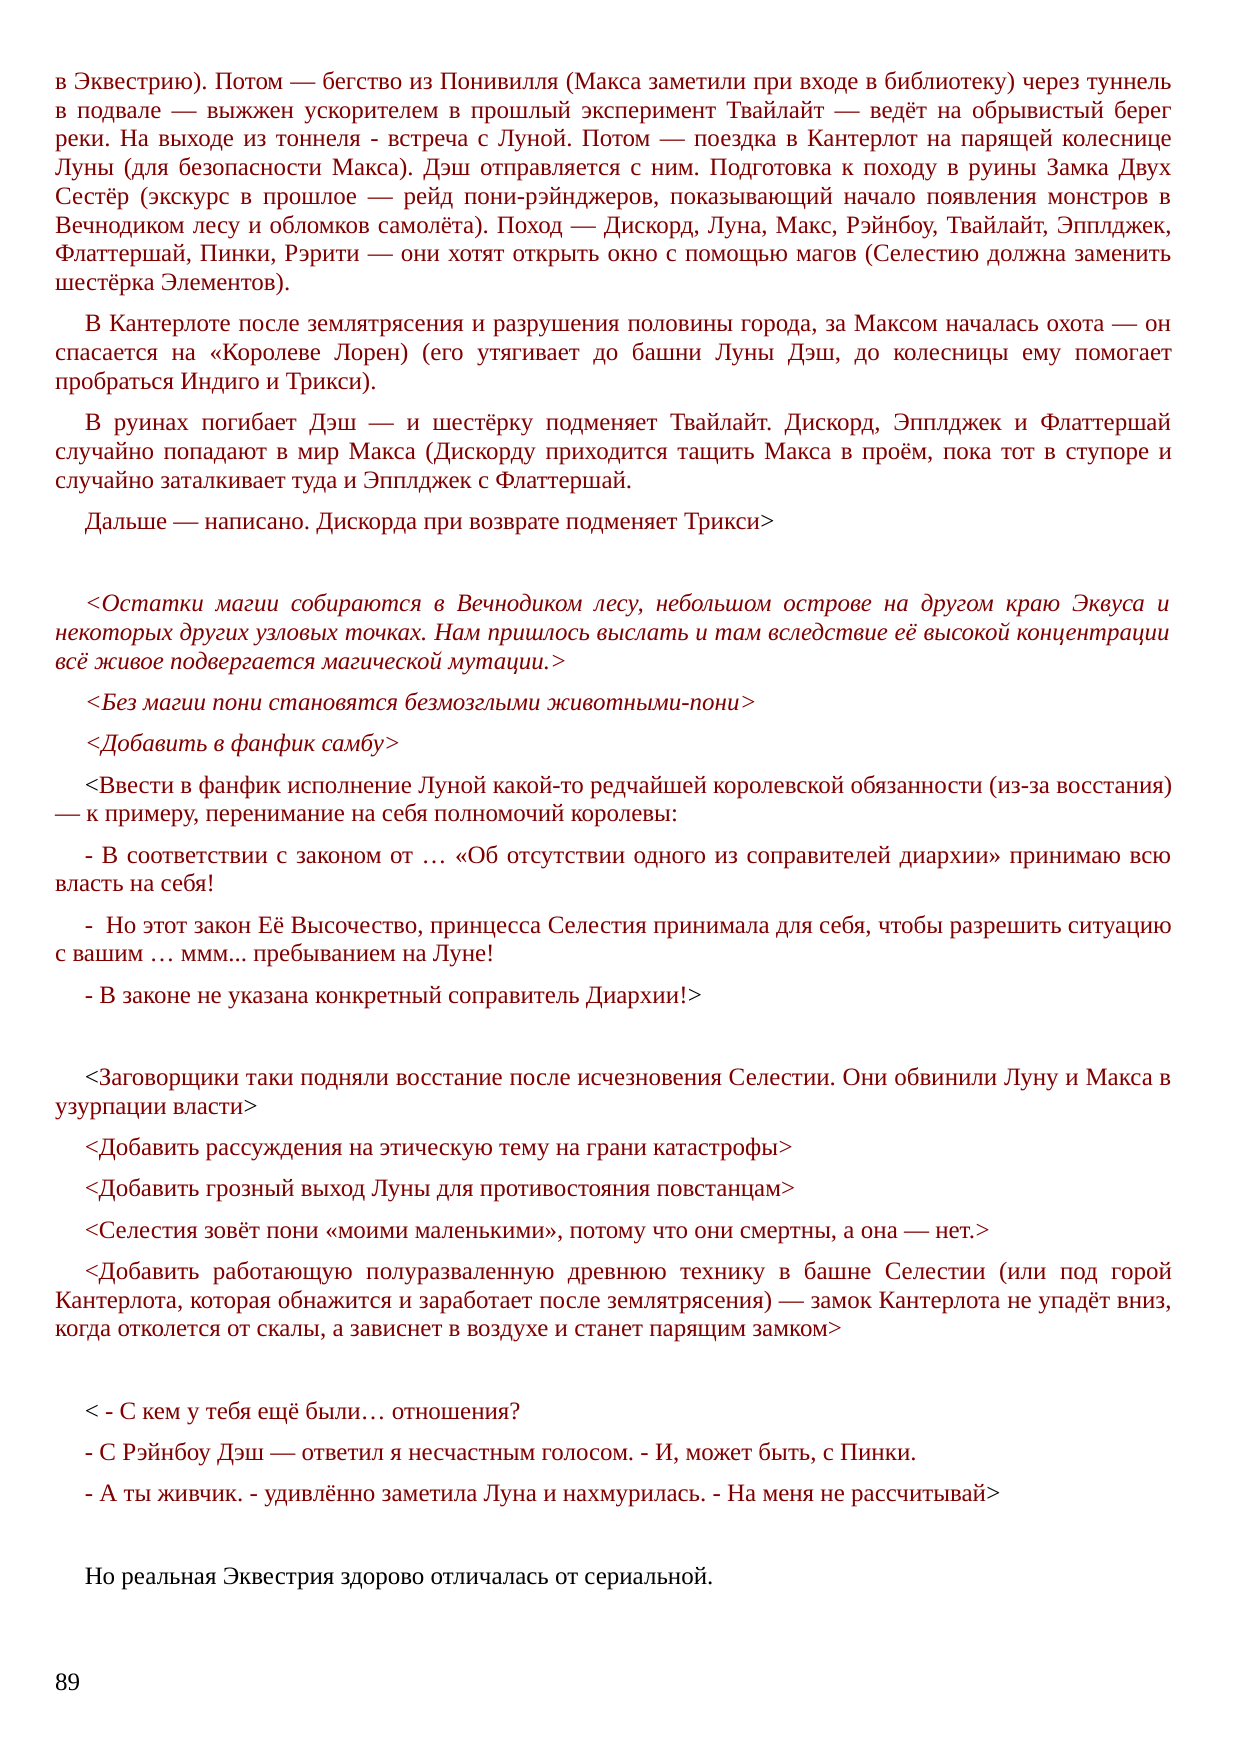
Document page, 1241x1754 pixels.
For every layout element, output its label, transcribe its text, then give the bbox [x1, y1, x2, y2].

text <Селестия зовёт пони «моими маленькими», потому что они смертны, а она — нет.> [55, 1215, 1173, 1243]
text - В соответствии с законом от … «Об отсутствии одного из соправителей диархии» принимаю всю власть на себя! [55, 840, 1173, 897]
text - С Рэйнбоу Дэш — ответил я несчастным голосом. - И, может быть, с Пинки. [55, 1437, 1173, 1466]
text Дальше — написано. Дискорда при возврате подменяет Трикси> [55, 506, 1173, 535]
text <Добавить грозный выход Луны для противостояния повстанцам> [55, 1173, 1173, 1202]
text В Кантерлоте после землятрясения и разрушения половины города, за Максом началась охота — он спасается на «Королеве Лорен) (его утягивает до башни Луны Дэш, до колесницы ему помогает пробраться Индиго и Трикси). [55, 308, 1173, 395]
text - В законе не указана конкретный соправитель Диархии!> [55, 980, 1173, 1008]
text <Добавить рассуждения на этическую тему на грани катастрофы> [55, 1132, 1173, 1161]
text < - С кем у тебя ещё были… отношения? [55, 1396, 1173, 1425]
text В руинах погибает Дэш — и шестёрку подменяет Твайлайт. Дискорд, Эпплджек и Флаттершай случайно попадают в мир Макса (Дискорду приходится тащить Макса в проём, пока тот в ступоре и случайно заталкивает туда и Эпплджек с Флаттершай. [55, 407, 1173, 493]
text - Но этот закон Её Высочество, принцесса Селестия принимала для себя, чтобы разрешить ситуацию с вашим … ммм... пребыванием на Луне! [55, 910, 1173, 967]
text <Заговорщики таки подняли восстание после исчезновения Селестии. Они обвинили Луну и Макса в узурпации власти> [55, 1062, 1173, 1120]
text в Эквестрию). Потом — бегство из Понивилля (Макса заметили при входе в библиотеку) через туннель в подвале — выжжен ускорителем в прошлый эксперимент Твайлайт — ведёт на обрывистый берег реки. На выходе из тоннеля - встреча с Луной. Потом — поездка в Кантерлот на парящей колеснице Луны (для безопасности Макса). Дэш отправляется с ним. Подготовка к походу в руины Замка Двух Сестёр (экскурс в прошлое — рейд пони-рэйнджеров, показывающий начало появления монстров в Вечнодиком лесу и обломков самолёта). Поход — Дискорд, Луна, Макс, Рэйнбоу, Твайлайт, Эпплджек, Флаттершай, Пинки, Рэрити — они хотят открыть окно с помощью магов (Селестию должна заменить шестёрка Элементов). [55, 66, 1173, 296]
text <Добавить работающую полуразваленную древнюю технику в башне Селестии (или под горой Кантерлота, которая обнажится и заработает после землятрясения) — замок Кантерлота не упадёт вниз, когда отколется от скалы, а зависнет в воздухе и станет парящим замком> [55, 1256, 1173, 1342]
text Но реальная Эквестрия здорово отличалась от сериальной. [55, 1561, 1173, 1590]
text <Остатки магии собираются в Вечнодиком лесу, небольшом острове на другом краю Эквуса и некоторых других узловых точках. Нам пришлось выслать и там вследствие её высокой концентрации всё живое подвергается магической мутации.> [55, 588, 1173, 675]
text <Ввести в фанфик исполнение Луной какой-то редчайшей королевской обязанности (из-за восстания) — к примеру, перенимание на себя полномочий королевы: [55, 770, 1173, 827]
text <Без магии пони становятся безмозглыми животными-пони> [55, 687, 1173, 716]
text - А ты живчик. - удивлённо заметила Луна и нахмурилась. - На меня не рассчитывай> [55, 1478, 1173, 1507]
text <Добавить в фанфик самбу> [55, 728, 1173, 757]
